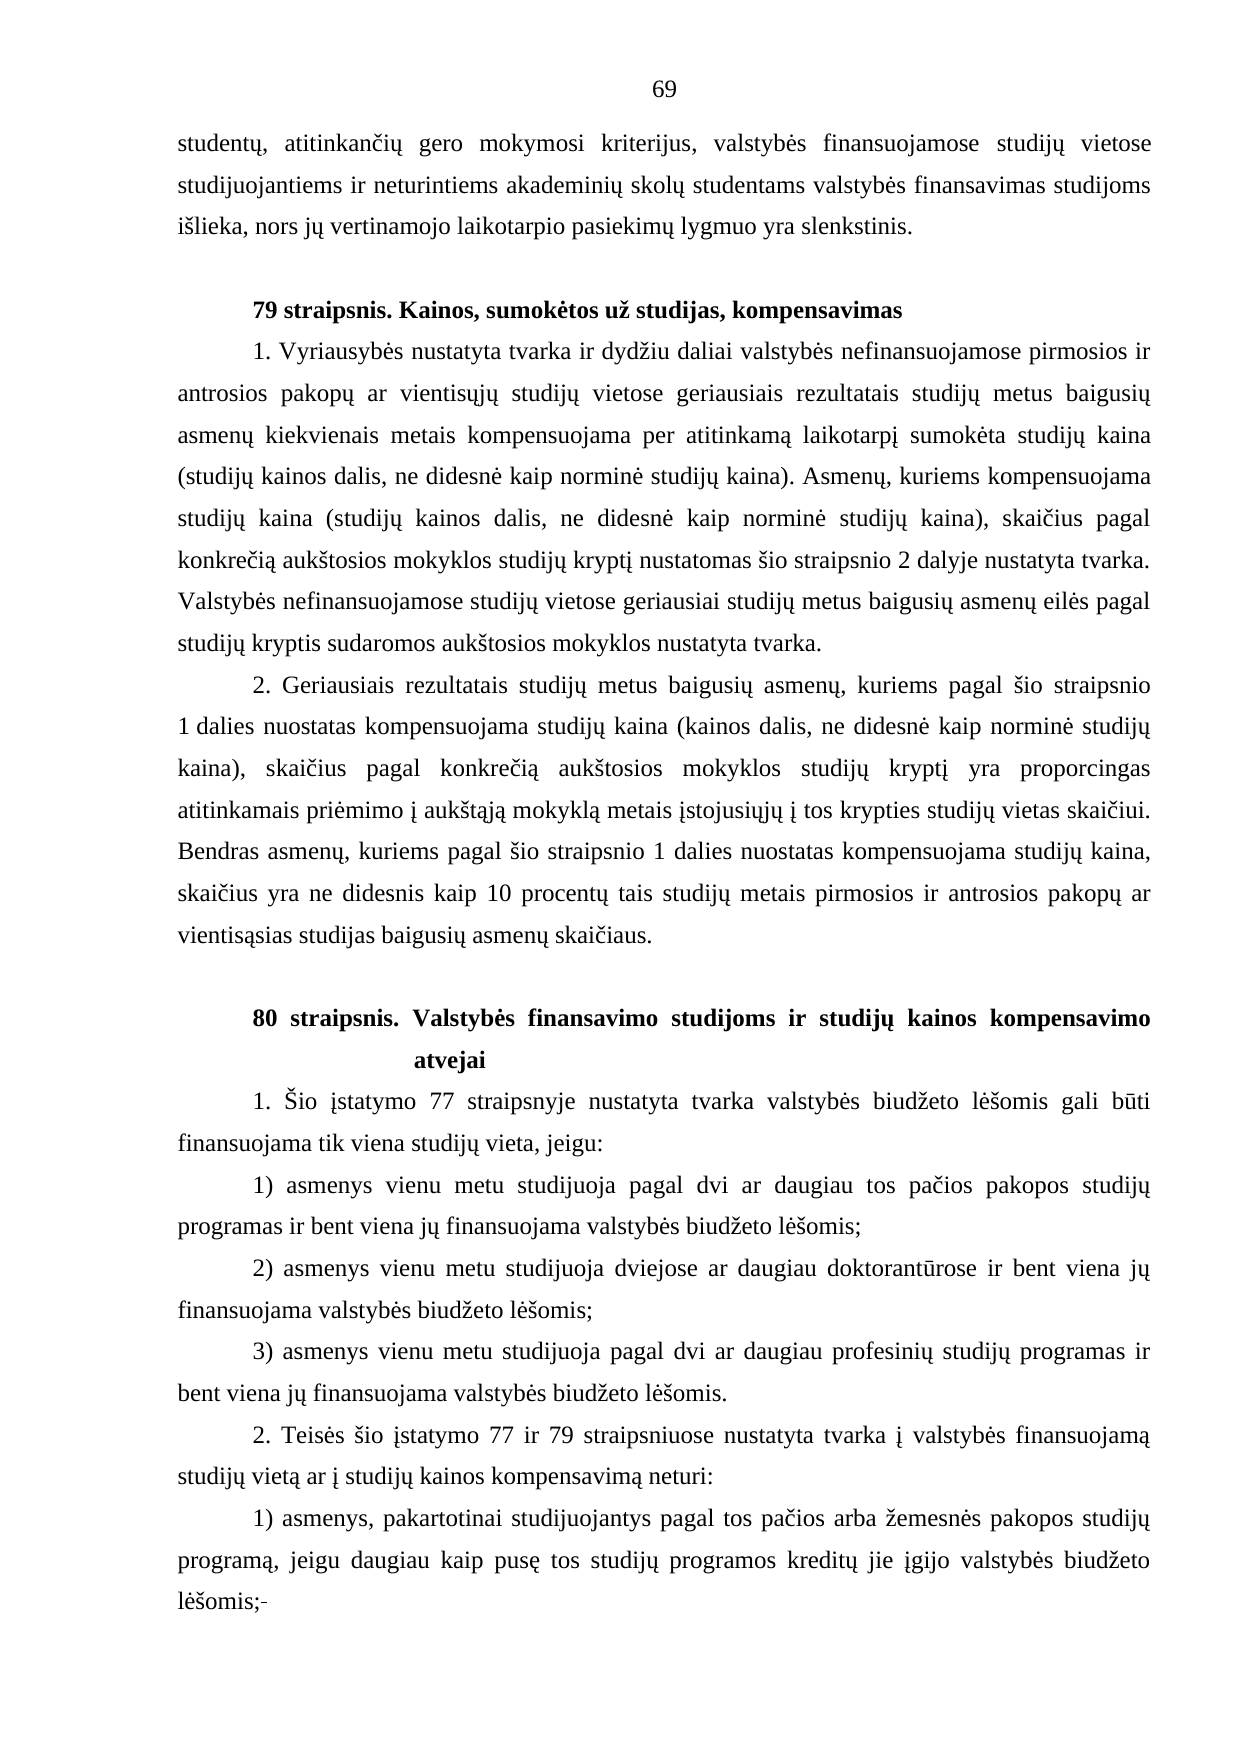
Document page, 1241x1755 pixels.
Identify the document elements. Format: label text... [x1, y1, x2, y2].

text 2) asmenys vienu metu studijuoja dviejose ar daugiau doktorantūrose ir bent viena jų finansuojama valstybės biudžeto lėšomis; [177, 1243, 1152, 1326]
text studentų, atitinkančių gero mokymosi kriterijus, valstybės finansuojamose studijų vietose studijuojantiems ir neturintiems akademinių skolų studentams valstybės finansavimas studijoms išlieka, nors jų vertinamojo laikotarpio pasiekimų lygmuo yra slenkstinis. [177, 118, 1152, 243]
text 3) asmenys vienu metu studijuoja pagal dvi ar daugiau profesinių studijų programas ir bent viena jų finansuojama valstybės biudžeto lėšomis. [177, 1326, 1152, 1410]
text 1. Vyriausybės nustatyta tvarka ir dydžiu daliai valstybės nefinansuojamose pirmosios ir antrosios pakopų ar vientisųjų studijų vietose geriausiais rezultatais studijų metus baigusių asmenų kiekvienais metais kompensuojama per atitinkamą laikotarpį sumokėta studijų kaina (studijų kainos dalis, ne didesnė kaip norminė studijų kaina). Asmenų, kuriems kompensuojama studijų kaina (studijų kainos dalis, ne didesnė kaip norminė studijų kaina), skaičius pagal konkrečią aukštosios mokyklos studijų kryptį nustatomas šio straipsnio 2 dalyje nustatyta tvarka. Valstybės nefinansuojamose studijų vietose geriausiai studijų metus baigusių asmenų eilės pagal studijų kryptis sudaromos aukštosios mokyklos nustatyta tvarka. [177, 326, 1152, 660]
text 2. Geriausiais rezultatais studijų metus baigusių asmenų, kuriems pagal šio straipsnio 1 dalies nuostatas kompensuojama studijų kaina (kainos dalis, ne didesnė kaip norminė studijų kaina), skaičius pagal konkrečią aukštosios mokyklos studijų kryptį yra proporcingas atitinkamais priėmimo į aukštąją mokyklą metais įstojusiųjų į tos krypties studijų vietas skaičiui. Bendras asmenų, kuriems pagal šio straipsnio 1 dalies nuostatas kompensuojama studijų kaina, skaičius yra ne didesnis kaip 10 procentų tais studijų metais pirmosios ir antrosios pakopų ar vientisąsias studijas baigusių asmenų skaičiaus. [177, 660, 1152, 951]
text 1) asmenys vienu metu studijuoja pagal dvi ar daugiau tos pačios pakopos studijų programas ir bent viena jų finansuojama valstybės biudžeto lėšomis; [177, 1160, 1152, 1243]
text 1) asmenys, pakartotinai studijuojantys pagal tos pačios arba žemesnės pakopos studijų programą, jeigu daugiau kaip pusę tos studijų programos kreditų jie įgijo valstybės biudžeto lėšomis; [177, 1493, 1152, 1618]
text 2. Teisės šio įstatymo 77 ir 79 straipsniuose nustatyta tvarka į valstybės finansuojamą studijų vietą ar į studijų kainos kompensavimą neturi: [177, 1410, 1152, 1493]
text 1. Šio įstatymo 77 straipsnyje nustatyta tvarka valstybės biudžeto lėšomis gali būti finansuojama tik viena studijų vieta, jeigu: [177, 1076, 1152, 1160]
text 80 straipsnis. Valstybės finansavimo studijoms ir studijų kainos kompensavimo atvejai [252, 993, 1152, 1076]
text 79 straipsnis. Kainos, sumokėtos už studijas, kompensavimas [177, 285, 1152, 326]
